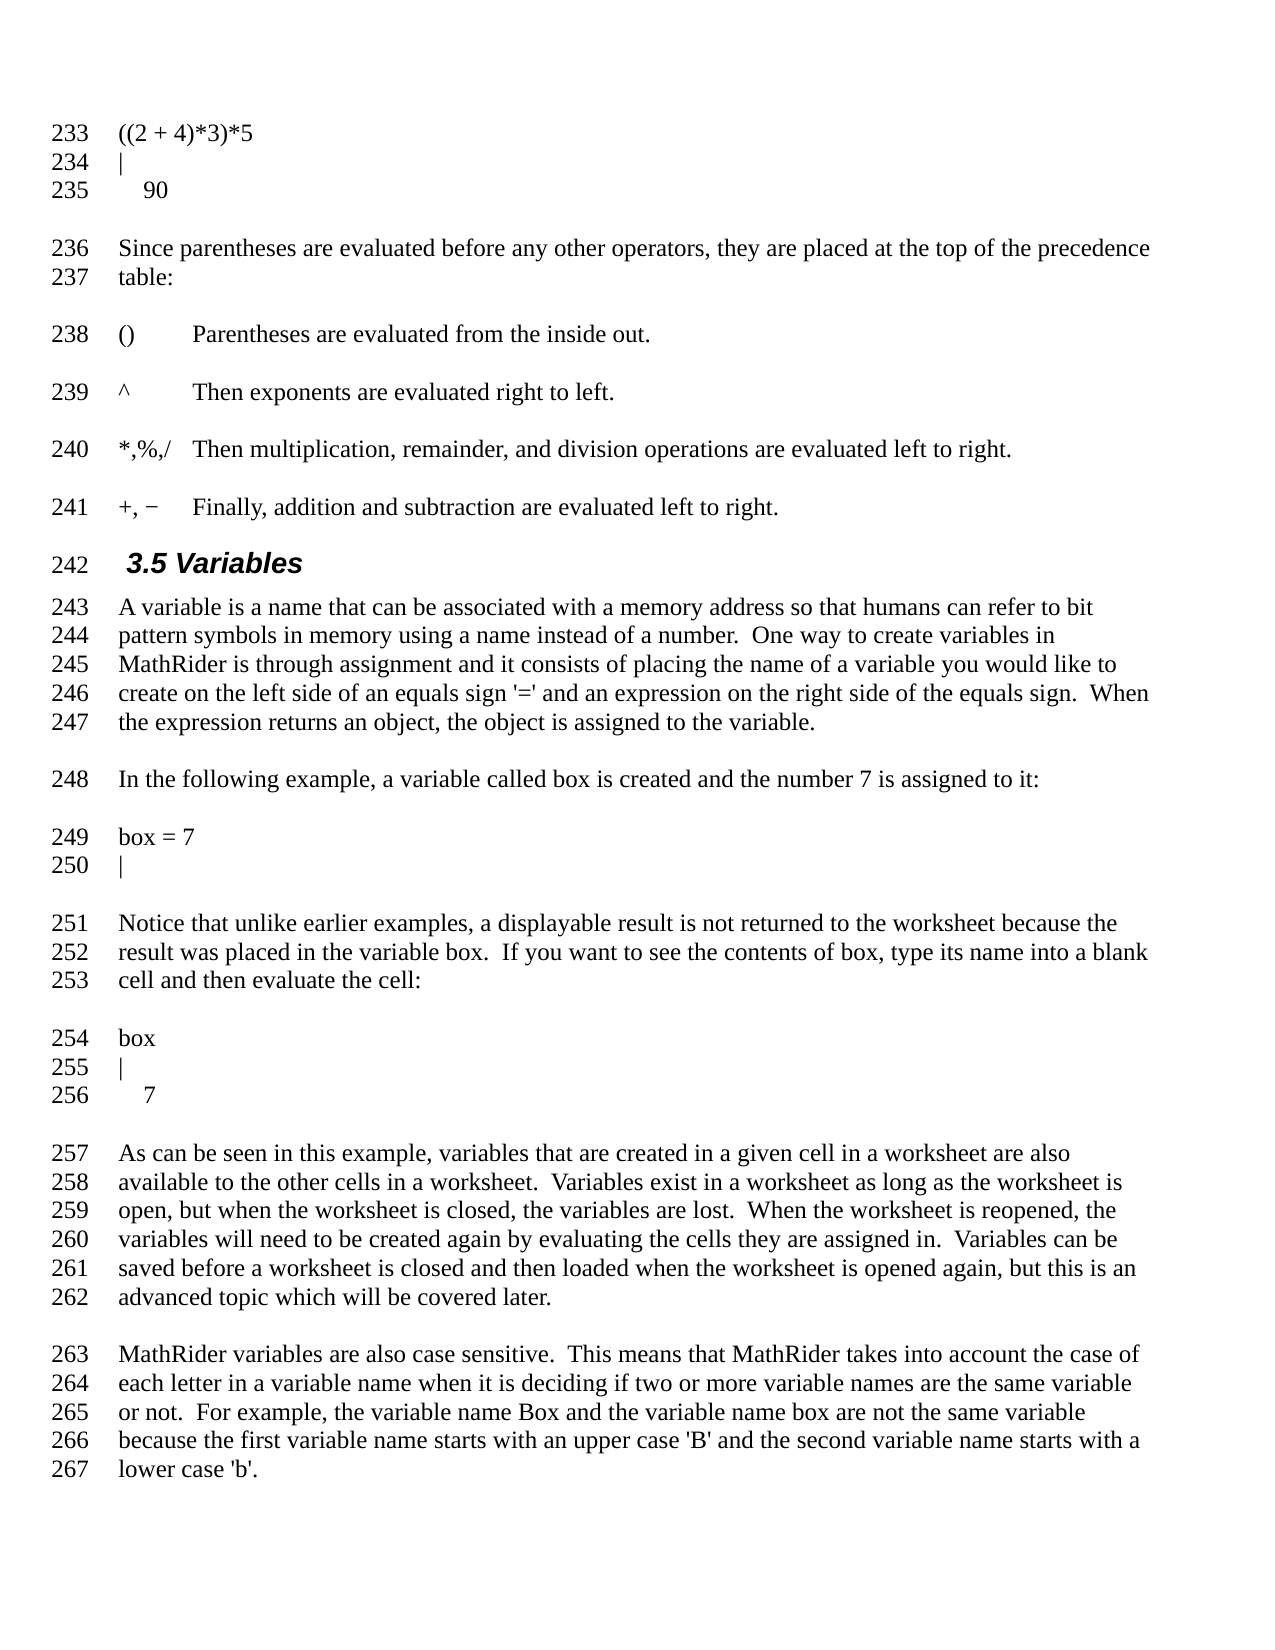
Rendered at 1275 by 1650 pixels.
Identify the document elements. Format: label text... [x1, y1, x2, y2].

text | [118, 1052, 1157, 1080]
text 90 [118, 176, 1157, 204]
text *,%,/ Then multiplication, remainder, and division operations are evaluated left to right. [118, 434, 1157, 463]
text ((2 + 4)*3)*5 [118, 118, 1157, 147]
text | [118, 147, 1157, 176]
text +, − Finally, addition and subtraction are evaluated left to right. [118, 492, 1157, 521]
text () Parentheses are evaluated from the inside out. [118, 319, 1157, 348]
text box = 7 [118, 822, 1157, 850]
subtitle 3.5 Variables [118, 546, 1157, 579]
text A variable is a name that can be associated with a memory address so that humans can refer to bit pattern symbols in memory using a name instead of a number. One way to create variables in MathRider is through assignment and it consists of placing the name of a variable you would like to create on the left side of an equals sign '=' and an expression on the right side of the equals sign. When the expression returns an object, the object is assigned to the variable. [118, 592, 1157, 735]
text | [118, 850, 1157, 879]
text MathRider variables are also case sensitive. This means that MathRider takes into account the case of each letter in a variable name when it is deciding if two or more variable names are the same variable or not. For example, the variable name Box and the variable name box are not the same variable because the first variable name starts with an upper case 'B' and the second variable name starts with a lower case 'b'. [118, 1339, 1157, 1483]
text Notice that unlike earlier examples, a displayable result is not returned to the worksheet because the result was placed in the variable box. If you want to see the contents of box, type its name into a blank cell and then evaluate the cell: [118, 908, 1157, 994]
text ^ Then exponents are evaluated right to left. [118, 377, 1157, 406]
text 7 [118, 1080, 1157, 1109]
text In the following example, a variable called box is created and the number 7 is assigned to it: [118, 764, 1157, 793]
text Since parentheses are evaluated before any other operators, they are placed at the top of the precedence table: [118, 233, 1157, 291]
text As can be seen in this example, variables that are created in a given cell in a worksheet are also available to the other cells in a worksheet. Variables exist in a worksheet as long as the worksheet is open, but when the worksheet is closed, the variables are lost. When the worksheet is reopened, the variables will need to be created again by evaluating the cells they are assigned in. Variables can be saved before a worksheet is closed and then loaded when the worksheet is opened again, but this is an advanced topic which will be covered later. [118, 1138, 1157, 1310]
text box [118, 1023, 1157, 1052]
